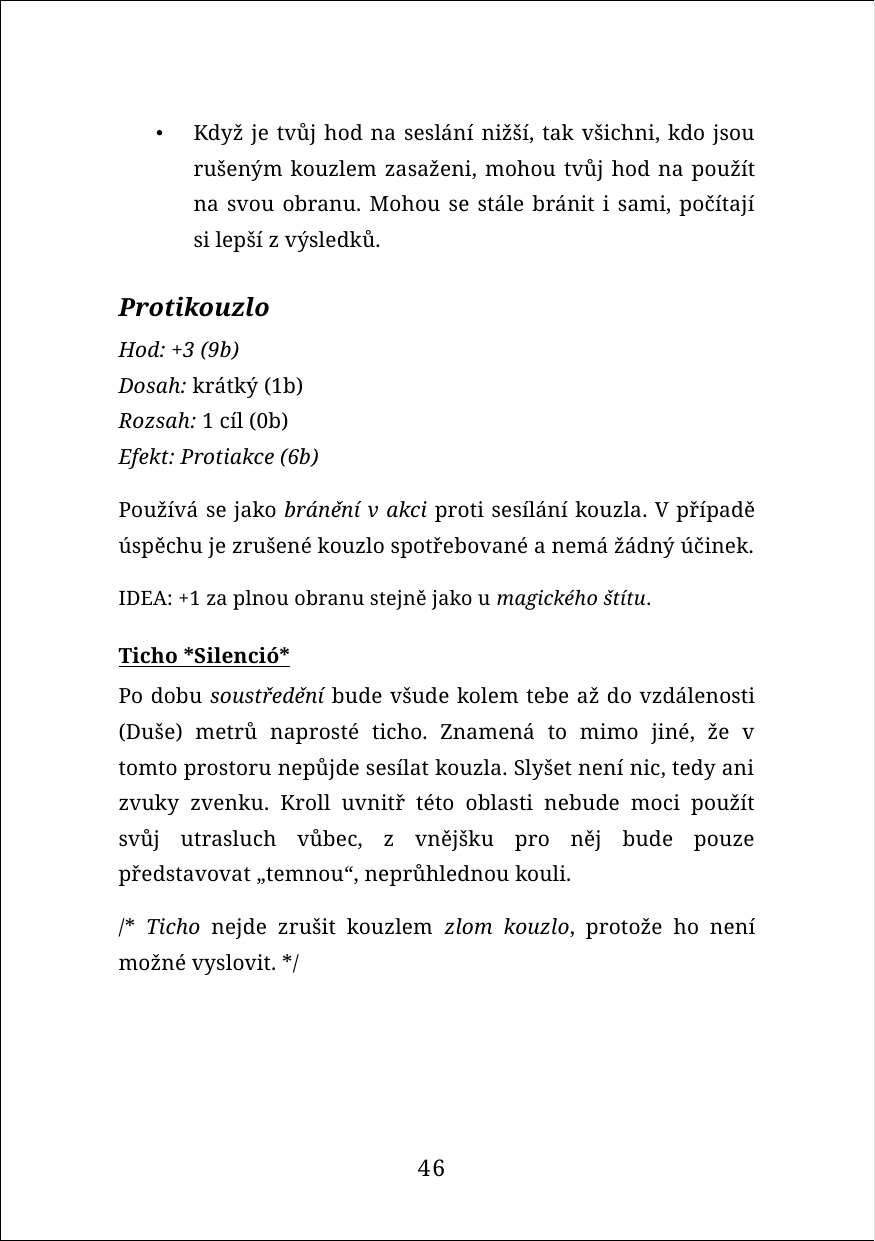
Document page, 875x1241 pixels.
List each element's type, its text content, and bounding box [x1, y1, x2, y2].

text Po dobu soustředění bude všude kolem tebe až do vzdálenosti (Duše) metrů naprosté ticho. Znamená to mimo jiné, že v tomto prostoru nepůjde sesílat kouzla. Slyšet není nic, tedy ani zvuky zvenku. Kroll uvnitř této oblasti nebude moci použít svůj utrasluch vůbec, z vnějšku pro něj bude pouze představovat „temnou“, neprůhlednou kouli. [118, 682, 756, 888]
text Používá se jako bránění v akci proti sesílání kouzla. V případě úspěchu je zrušené kouzlo spotřebované a nemá žádný účinek. [118, 495, 756, 559]
text /* Ticho nejde zrušit kouzlem zlom kouzlo, protože ho není možné vyslovit. */ [118, 912, 756, 976]
list Když je tvůj hod na seslání nižší, tak všichni, kdo jsou rušeným kouzlem zasaženi, mohou tvůj hod na použít na svou obranu. Mohou se stále bránit i sami, počítají si lepší z výsledků. [156, 118, 756, 253]
subtitle Ticho *Silenció* [118, 641, 756, 670]
subtitle Protikouzlo [118, 290, 756, 324]
text Hod: +3 (9b) Dosah: krátký (1b) Rozsah: 1 cíl (0b) Efekt: Protiakce (6b) [118, 336, 756, 471]
text IDEA: +1 za plnou obranu stejně jako u magického štítu. [118, 584, 756, 611]
